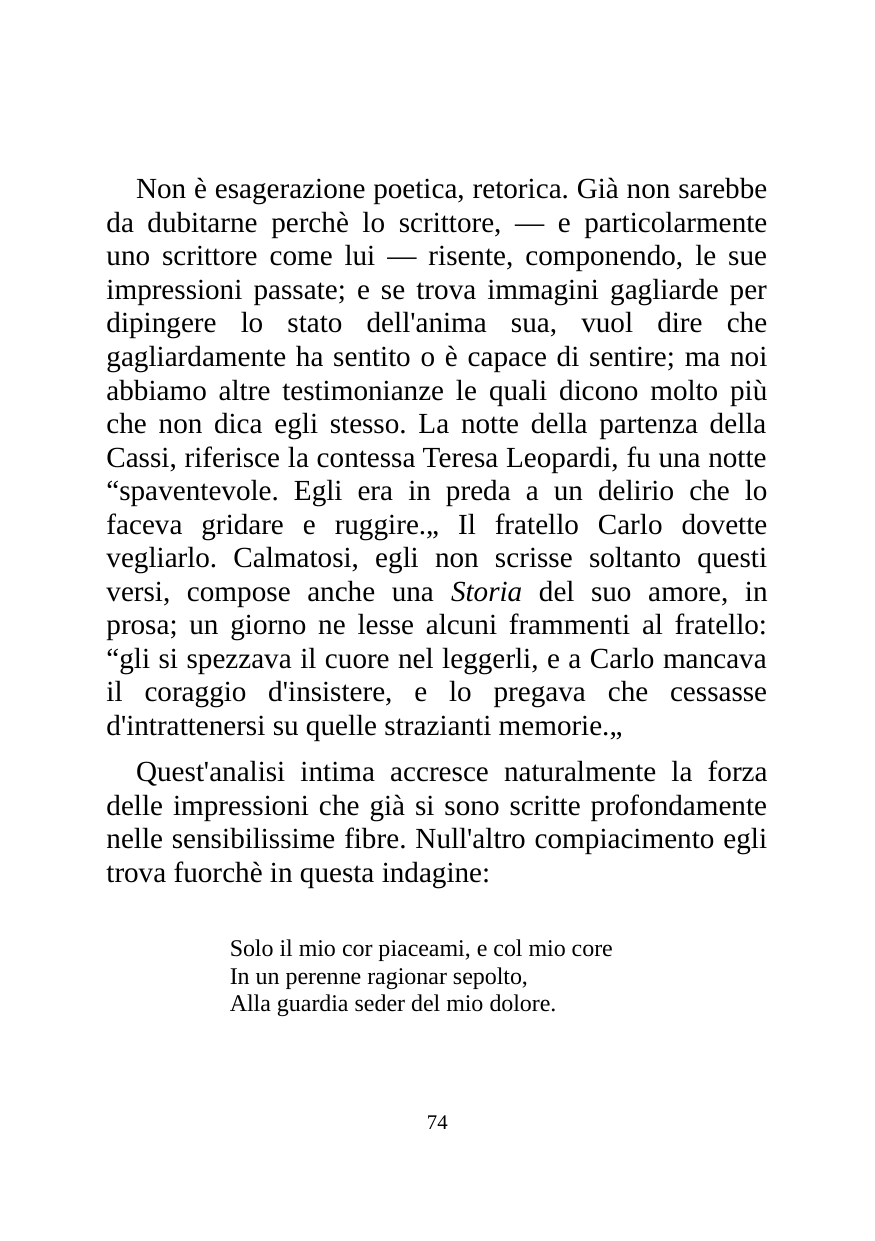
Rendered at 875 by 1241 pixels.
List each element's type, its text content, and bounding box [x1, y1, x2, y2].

text Alla guardia seder del mio dolore. [200, 989, 768, 1017]
text Non è esagerazione poetica, retorica. Già non sarebbe da dubitarne perchè lo scrittore, — e particolarmente uno scrittore come lui — risente, componendo, le sue impressioni passate; e se trova immagini gagliarde per dipingere lo stato dell'anima sua, vuol dire che gagliardamente ha sentito o è capace di sentire; ma noi abbiamo altre testimonianze le quali dicono molto più che non dica egli stesso. La notte della partenza della Cassi, riferisce la contessa Teresa Leopardi, fu una notte “spaventevole. Egli era in preda a un delirio che lo faceva gridare e ruggire.„ Il fratello Carlo dovette vegliarlo. Calmatosi, egli non scrisse soltanto questi versi, compose anche una Storia del suo amore, in prosa; un giorno ne lesse alcuni frammenti al fratello: “gli si spezzava il cuore nel leggerli, e a Carlo mancava il coraggio d'insistere, e lo pregava che cessasse d'intrattenersi su quelle strazianti memorie.„ [106, 171, 768, 742]
text Quest'analisi intima accresce naturalmente la forza delle impressioni che già si sono scritte profondamente nelle sensibilissime fibre. Null'altro compiacimento egli trova fuorchè in questa indagine: [106, 754, 768, 888]
text Solo il mio cor piaceami, e col mio core [200, 934, 768, 962]
text In un perenne ragionar sepolto, [200, 962, 768, 989]
